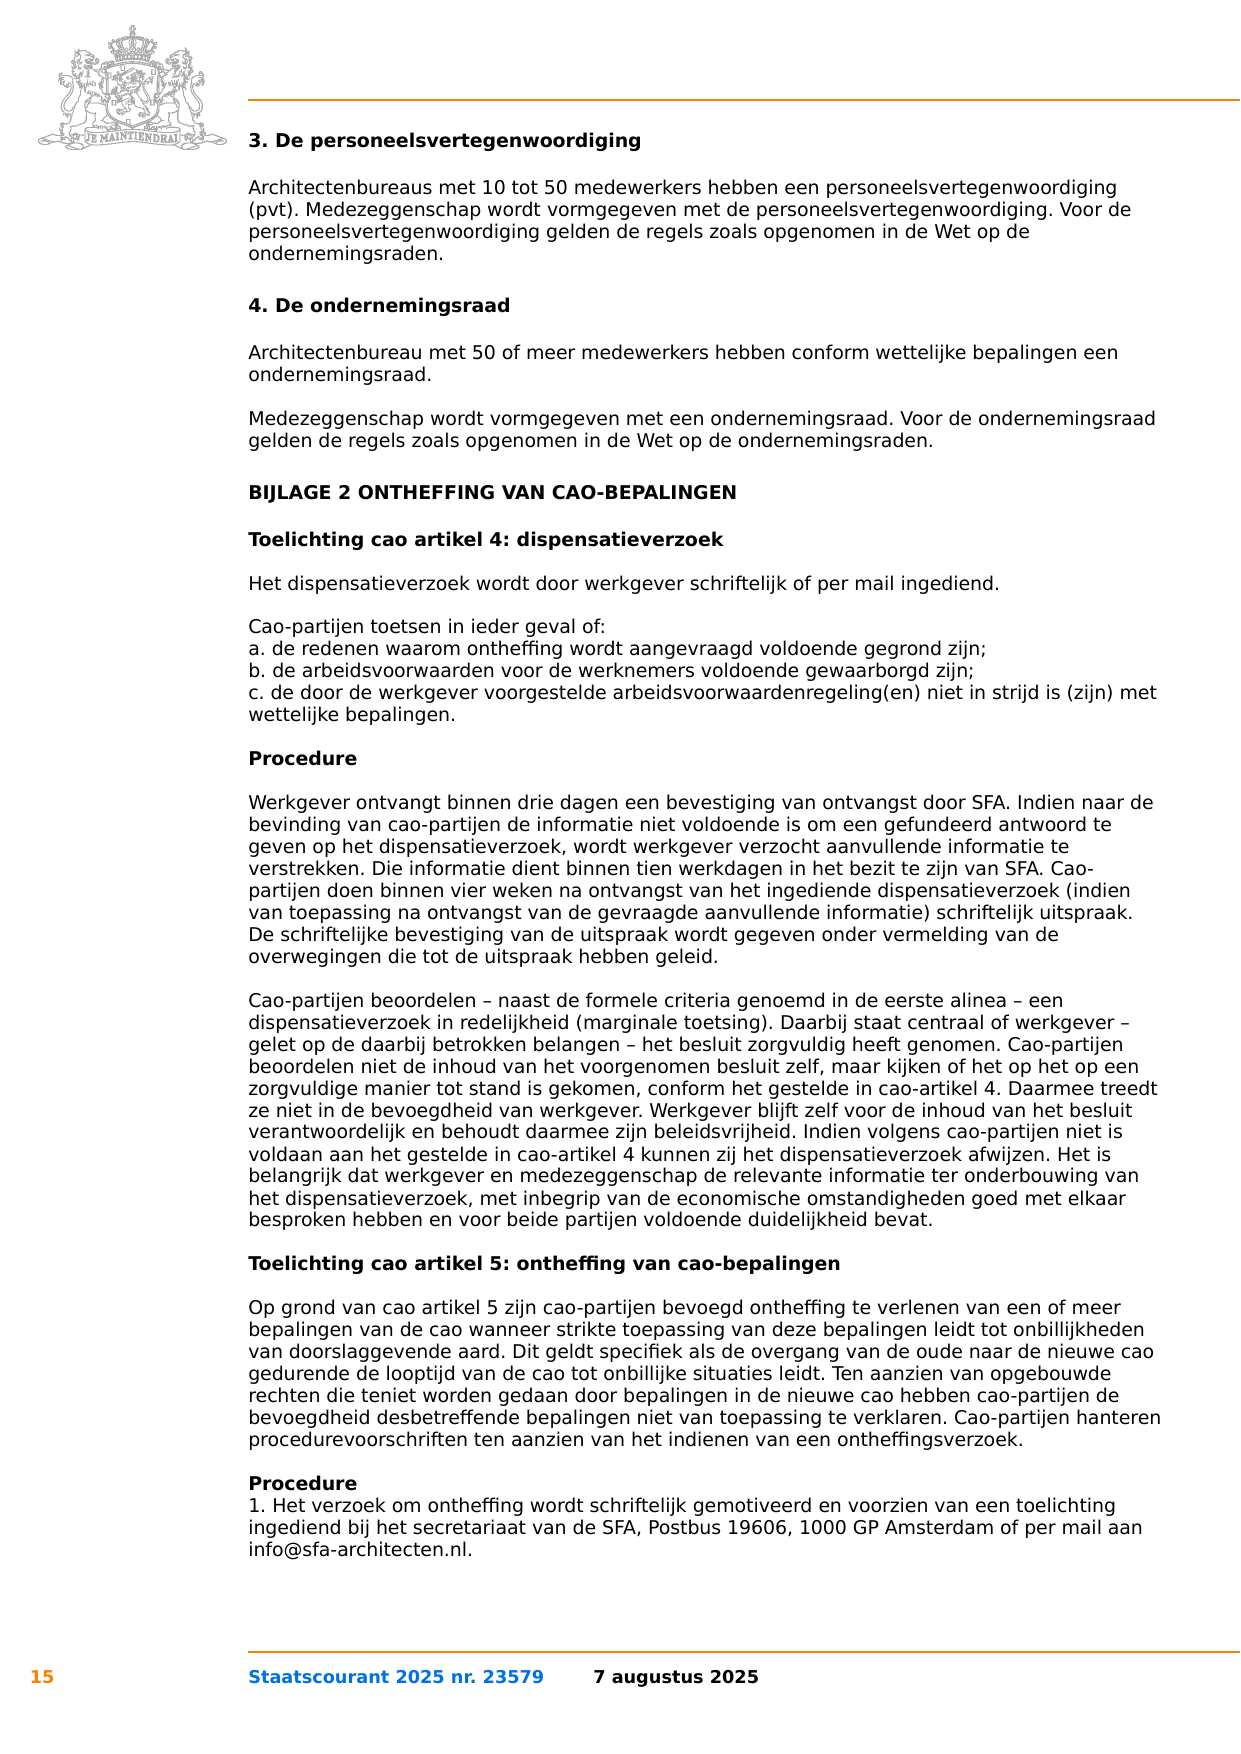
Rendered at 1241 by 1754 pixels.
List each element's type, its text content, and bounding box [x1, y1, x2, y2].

text a. de redenen waarom ontheffing wordt aangevraagd voldoende gegrond zijn; [248, 638, 1163, 660]
text 1. Het verzoek om ontheffing wordt schriftelijk gemotiveerd en voorzien van een toelichting ingediend bij het secretariaat van de SFA, Postbus 19606, 1000 GP Amsterdam of per mail aan info@sfa-architecten.nl. [248, 1495, 1163, 1561]
subtitle 3. De personeelsvertegenwoordiging [248, 130, 1163, 152]
text Werkgever ontvangt binnen drie dagen een bevestiging van ontvangst door SFA. Indien naar de bevinding van cao-partijen de informatie niet voldoende is om een gefundeerd antwoord te geven op het dispensatieverzoek, wordt werkgever verzocht aanvullende informatie te verstrekken. Die informatie dient binnen tien werkdagen in het bezit te zijn van SFA. Cao-partijen doen binnen vier weken na ontvangst van het ingediende dispensatieverzoek (indien van toepassing na ontvangst van de gevraagde aanvullende informatie) schriftelijk uitspraak. [248, 792, 1163, 924]
text Cao-partijen beoordelen – naast de formele criteria genoemd in de eerste alinea – een dispensatieverzoek in redelijkheid (marginale toetsing). Daarbij staat centraal of werkgever – gelet op de daarbij betrokken belangen – het besluit zorgvuldig heeft genomen. Cao-partijen beoordelen niet de inhoud van het voorgenomen besluit zelf, maar kijken of het op het op een zorgvuldige manier tot stand is gekomen, conform het gestelde in cao-artikel 4. Daarmee treedt ze niet in de bevoegdheid van werkgever. Werkgever blijft zelf voor de inhoud van het besluit verantwoordelijk en behoudt daarmee zijn beleidsvrijheid. Indien volgens cao-partijen niet is voldaan aan het gestelde in cao-artikel 4 kunnen zij het dispensatieverzoek afwijzen. Het is belangrijk dat werkgever en medezeggenschap de relevante informatie ter onderbouwing van het dispensatieverzoek, met inbegrip van de economische omstandigheden goed met elkaar besproken hebben en voor beide partijen voldoende duidelijkheid bevat. [248, 989, 1163, 1231]
subtitle Toelichting cao artikel 5: ontheffing van cao-bepalingen [248, 1253, 1163, 1275]
picture [38, 25, 227, 150]
subtitle BIJLAGE 2 ONTHEFFING VAN CAO-BEPALINGEN [248, 482, 1163, 503]
text Cao-partijen toetsen in ieder geval of: [248, 616, 1163, 638]
text Op grond van cao artikel 5 zijn cao-partijen bevoegd ontheffing te verlenen van een of meer bepalingen van de cao wanneer strikte toepassing van deze bepalingen leidt tot onbillijkheden van doorslaggevende aard. Dit geldt specifiek als de overgang van de oude naar de nieuwe cao gedurende de looptijd van de cao tot onbillijke situaties leidt. Ten aanzien van opgebouwde rechten die teniet worden gedaan door bepalingen in de nieuwe cao hebben cao-partijen de bevoegdheid desbetreffende bepalingen niet van toepassing te verklaren. Cao-partijen hanteren procedurevoorschriften ten aanzien van het indienen van een ontheffingsverzoek. [248, 1297, 1163, 1451]
text c. de door de werkgever voorgestelde arbeidsvoorwaardenregeling(en) niet in strijd is (zijn) met wettelijke bepalingen. [248, 682, 1163, 726]
text Medezeggenschap wordt vormgegeven met een ondernemingsraad. Voor de ondernemingsraad gelden de regels zoals opgenomen in de Wet op de ondernemingsraden. [248, 408, 1163, 452]
text Architectenbureaus met 10 tot 50 medewerkers hebben een personeelsvertegenwoordiging (pvt). Medezeggenschap wordt vormgegeven met de personeelsvertegenwoordiging. Voor de personeelsvertegenwoordiging gelden de regels zoals opgenomen in de Wet op de ondernemingsraden. [248, 177, 1163, 265]
text b. de arbeidsvoorwaarden voor de werknemers voldoende gewaarborgd zijn; [248, 660, 1163, 682]
subtitle Toelichting cao artikel 4: dispensatieverzoek [248, 528, 1163, 551]
subtitle 4. De ondernemingsraad [248, 295, 1163, 317]
text Architectenbureau met 50 of meer medewerkers hebben conform wettelijke bepalingen een ondernemingsraad. [248, 342, 1163, 386]
text De schriftelijke bevestiging van de uitspraak wordt gegeven onder vermelding van de overwegingen die tot de uitspraak hebben geleid. [248, 924, 1163, 968]
subtitle Procedure [248, 1473, 1163, 1495]
subtitle Procedure [248, 748, 1163, 770]
text Het dispensatieverzoek wordt door werkgever schriftelijk of per mail ingediend. [248, 572, 1163, 594]
